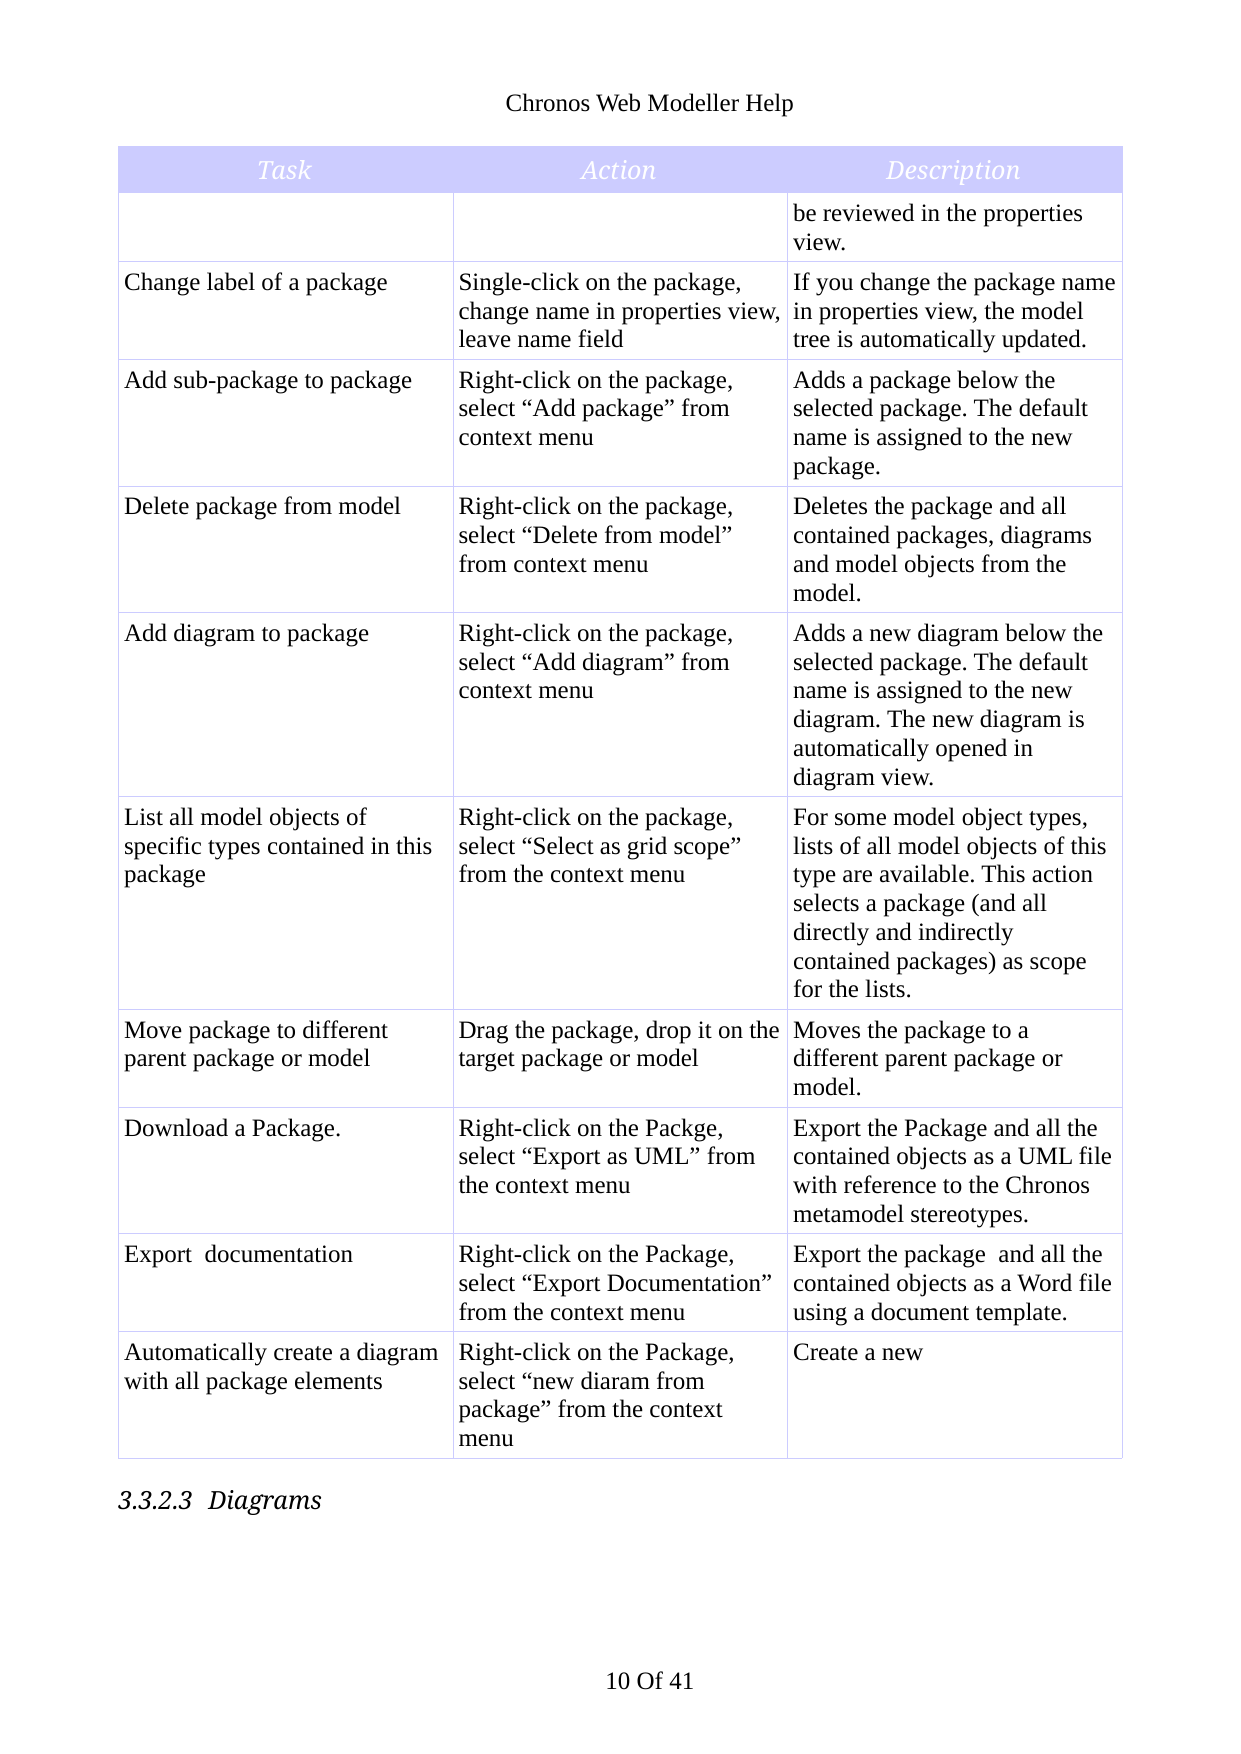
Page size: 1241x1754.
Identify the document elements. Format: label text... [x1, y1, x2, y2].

table_header Action [454, 147, 787, 192]
table_cell [119, 193, 453, 261]
table_cell Right-click on the package, select “Delete from model” from context menu [454, 487, 787, 612]
table_header Task [119, 147, 453, 192]
table_cell Right-click on the package, select “Select as grid scope” from the context menu [454, 797, 787, 1009]
table_cell Adds a package below the selected package. The default name is assigned to the new package. [788, 360, 1122, 486]
table_cell Add sub-package to package [119, 360, 453, 486]
table_cell If you change the package name in properties view, the model tree is automatically updated. [788, 262, 1122, 359]
table_cell Move package to different parent package or model [119, 1010, 453, 1107]
table_cell Right-click on the package, select “Add diagram” from context menu [454, 613, 787, 796]
table_cell Create a new [788, 1332, 1122, 1458]
table_cell Export the Package and all the contained objects as a UML file with reference to the Chronos metamodel stereotypes. [788, 1108, 1122, 1233]
table_cell Add diagram to package [119, 613, 453, 796]
table_cell Right-click on the package, select “Add package” from context menu [454, 360, 787, 486]
table_cell Right-click on the Packge, select “Export as UML” from the context menu [454, 1108, 787, 1233]
table_cell Drag the package, drop it on the target package or model [454, 1010, 787, 1107]
table_header Description [788, 147, 1122, 192]
subtitle Diagrams [118, 1483, 1181, 1517]
table_cell Right-click on the Package, select “Export Documentation” from the context menu [454, 1234, 787, 1331]
table_cell be reviewed in the properties view. [788, 193, 1122, 261]
table_cell List all model objects of specific types contained in this package [119, 797, 453, 1009]
table_cell Automatically create a diagram with all package elements [119, 1332, 453, 1458]
table_cell Export the package and all the contained objects as a Word file using a document template. [788, 1234, 1122, 1331]
table_cell [454, 193, 787, 261]
table_cell Delete package from model [119, 487, 453, 612]
table_cell Export documentation [119, 1234, 453, 1331]
table_cell Change label of a package [119, 262, 453, 359]
table_cell Download a Package. [119, 1108, 453, 1233]
table_cell Right-click on the Package, select “new diaram from package” from the context menu [454, 1332, 787, 1458]
table_cell Single-click on the package, change name in properties view, leave name field [454, 262, 787, 359]
table_cell Moves the package to a different parent package or model. [788, 1010, 1122, 1107]
table_cell Adds a new diagram below the selected package. The default name is assigned to the new diagram. The new diagram is automatically opened in diagram view. [788, 613, 1122, 796]
table_cell For some model object types, lists of all model objects of this type are available. This action selects a package (and all directly and indirectly contained packages) as scope for the lists. [788, 797, 1122, 1009]
table_cell Deletes the package and all contained packages, diagrams and model objects from the model. [788, 487, 1122, 612]
